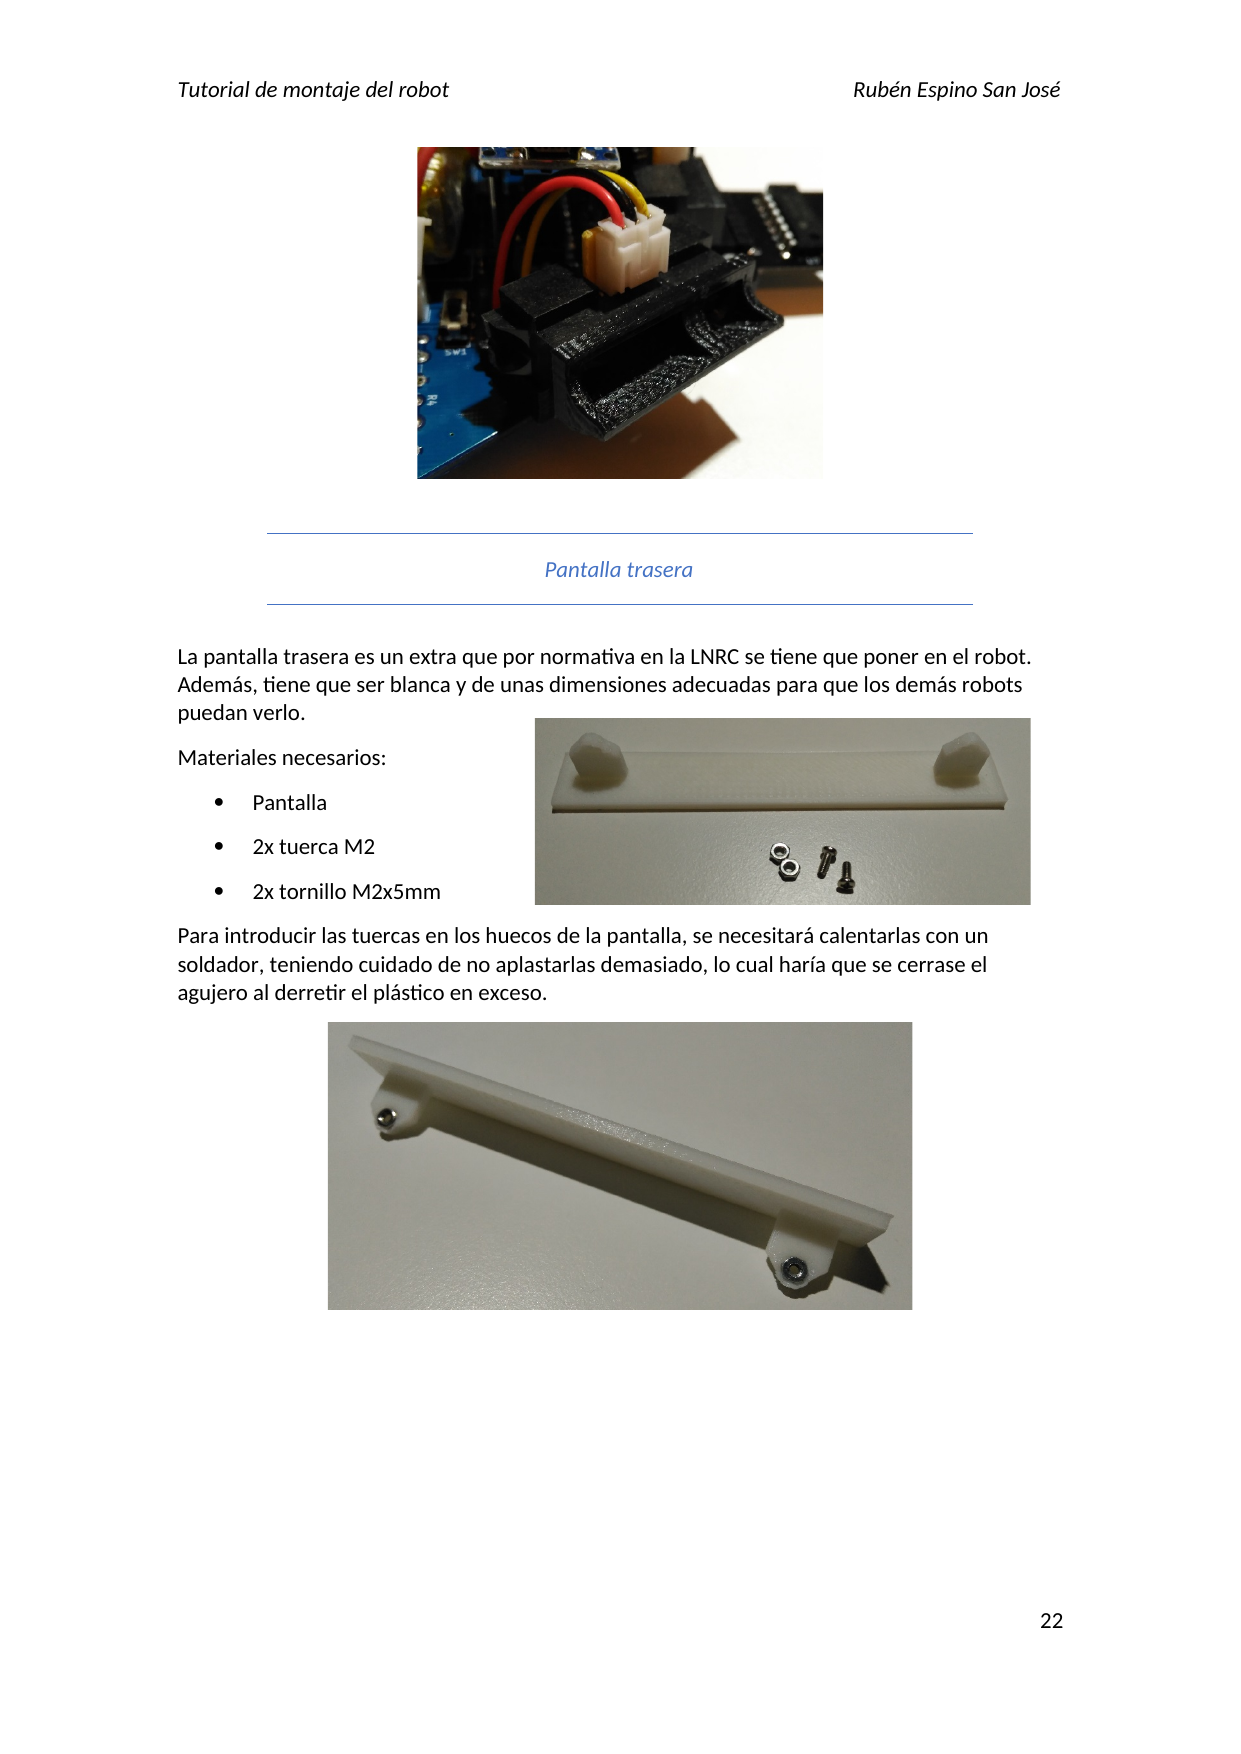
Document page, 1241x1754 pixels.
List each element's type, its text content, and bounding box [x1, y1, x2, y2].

list [1031, 832, 1063, 860]
list Pantalla [215, 788, 534, 816]
list 2x tuerca M2 [215, 832, 534, 860]
text Pantalla trasera [267, 534, 973, 604]
list [1031, 788, 1063, 816]
text Para introducir las tuercas en los huecos de la pantalla, se necesitará calentarlas con un soldador, teniendo cuidado de no aplastarlas demasiado, lo cual haría que se cerrase el agujero al derretir el plástico en exceso. [177, 922, 1063, 1006]
text La pantalla trasera es un extra que por normativa en la LNRC se tiene que poner en el robot. Además, tiene que ser blanca y de unas dimensiones adecuadas para que los demás robots puedan verlo. [177, 642, 1063, 726]
list 2x tornillo M2x5mm [215, 877, 534, 905]
list [1031, 877, 1063, 905]
text Materiales necesarios: [177, 743, 534, 771]
text [1031, 743, 1063, 771]
